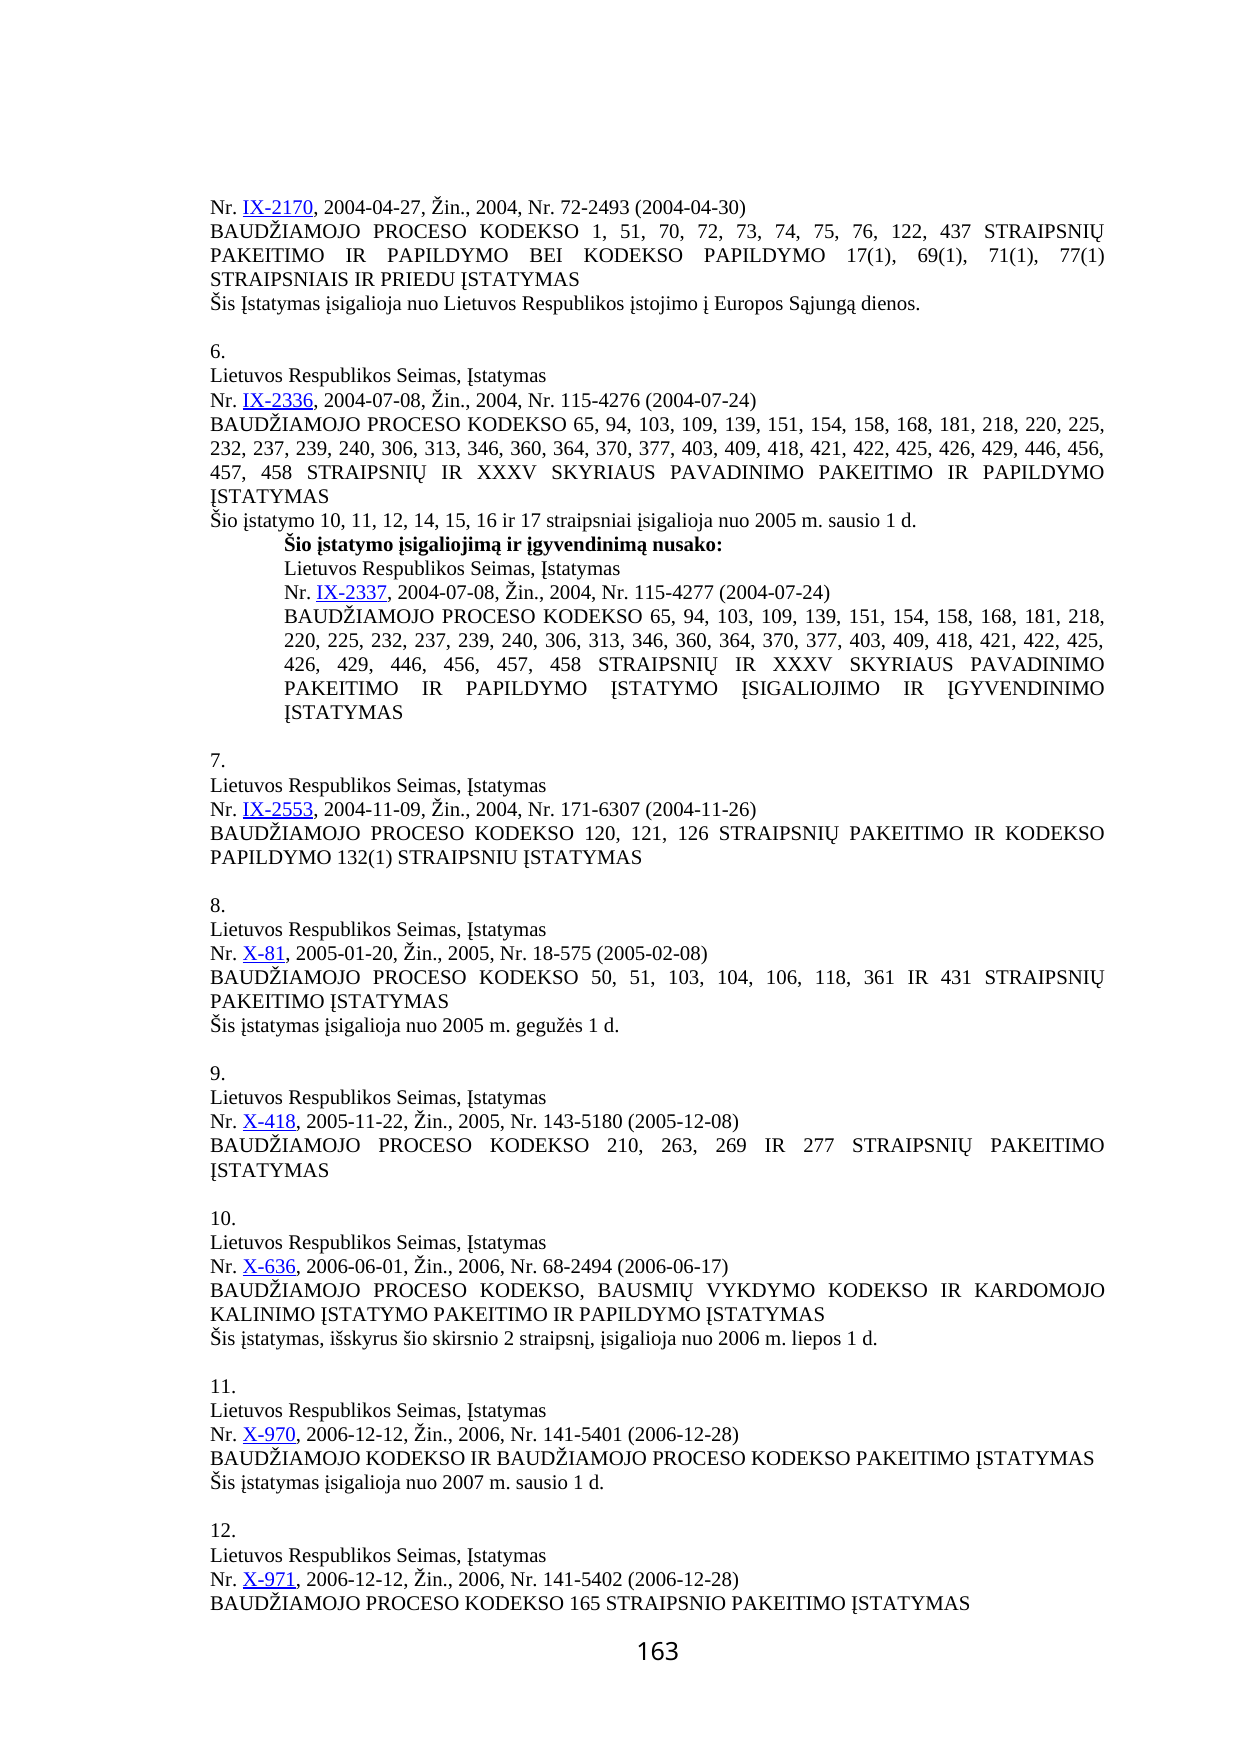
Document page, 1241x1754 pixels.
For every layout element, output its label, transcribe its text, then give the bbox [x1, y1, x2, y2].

text 10. [210, 1206, 1106, 1230]
text Lietuvos Respublikos Seimas, Įstatymas [210, 1230, 1106, 1254]
text BAUDŽIAMOJO PROCESO KODEKSO 50, 51, 103, 104, 106, 118, 361 IR 431 STRAIPSNIŲ PAKEITIMO ĮSTATYMAS [210, 965, 1106, 1013]
text Lietuvos Respublikos Seimas, Įstatymas [210, 1085, 1106, 1109]
text BAUDŽIAMOJO PROCESO KODEKSO 65, 94, 103, 109, 139, 151, 154, 158, 168, 181, 218, 220, 225, 232, 237, 239, 240, 306, 313, 346, 360, 364, 370, 377, 403, 409, 418, 421, 422, 425, 426, 429, 446, 456, 457, 458 STRAIPSNIŲ IR XXXV SKYRIAUS PAVADINIMO PAKEITIMO IR PAPILDYMO ĮSTATYMO ĮSIGALIOJIMO IR ĮGYVENDINIMO ĮSTATYMAS [284, 604, 1106, 724]
text Lietuvos Respublikos Seimas, Įstatymas [210, 1542, 1106, 1567]
text Nr. IX-2336, 2004-07-08, Žin., 2004, Nr. 115-4276 (2004-07-24) [210, 387, 1106, 412]
text 8. [210, 893, 1106, 917]
text Šis Įstatymas įsigalioja nuo Lietuvos Respublikos įstojimo į Europos Sąjungą dienos. [210, 291, 1106, 315]
text 11. [210, 1374, 1106, 1398]
text 7. [210, 748, 1106, 772]
text Lietuvos Respublikos Seimas, Įstatymas [210, 772, 1106, 797]
text Šio įstatymo įsigaliojimą ir įgyvendinimą nusako: [210, 532, 1106, 556]
text Nr. X-81, 2005-01-20, Žin., 2005, Nr. 18-575 (2005-02-08) [210, 941, 1106, 965]
text BAUDŽIAMOJO PROCESO KODEKSO, BAUSMIŲ VYKDYMO KODEKSO IR KARDOMOJO KALINIMO ĮSTATYMO PAKEITIMO IR PAPILDYMO ĮSTATYMAS [210, 1278, 1106, 1326]
text Lietuvos Respublikos Seimas, Įstatymas [210, 917, 1106, 941]
text BAUDŽIAMOJO PROCESO KODEKSO 120, 121, 126 STRAIPSNIŲ PAKEITIMO IR KODEKSO PAPILDYMO 132(1) STRAIPSNIU ĮSTATYMAS [210, 821, 1106, 869]
text Lietuvos Respublikos Seimas, Įstatymas [210, 363, 1106, 387]
text Šis įstatymas įsigalioja nuo 2007 m. sausio 1 d. [210, 1470, 1106, 1494]
text BAUDŽIAMOJO PROCESO KODEKSO 1, 51, 70, 72, 73, 74, 75, 76, 122, 437 STRAIPSNIŲ PAKEITIMO IR PAPILDYMO BEI KODEKSO PAPILDYMO 17(1), 69(1), 71(1), 77(1) STRAIPSNIAIS IR PRIEDU ĮSTATYMAS [210, 219, 1106, 291]
text Šis įstatymas, išskyrus šio skirsnio 2 straipsnį, įsigalioja nuo 2006 m. liepos 1 d. [210, 1326, 1106, 1350]
text BAUDŽIAMOJO KODEKSO IR BAUDŽIAMOJO PROCESO KODEKSO PAKEITIMO ĮSTATYMAS [210, 1446, 1106, 1470]
text Nr. X-970, 2006-12-12, Žin., 2006, Nr. 141-5401 (2006-12-28) [210, 1422, 1106, 1446]
text Nr. IX-2170, 2004-04-27, Žin., 2004, Nr. 72-2493 (2004-04-30) [210, 195, 1106, 219]
text Nr. X-636, 2006-06-01, Žin., 2006, Nr. 68-2494 (2006-06-17) [210, 1254, 1106, 1278]
text Lietuvos Respublikos Seimas, Įstatymas [210, 556, 1106, 580]
text Šis įstatymas įsigalioja nuo 2005 m. gegužės 1 d. [210, 1013, 1106, 1037]
text BAUDŽIAMOJO PROCESO KODEKSO 65, 94, 103, 109, 139, 151, 154, 158, 168, 181, 218, 220, 225, 232, 237, 239, 240, 306, 313, 346, 360, 364, 370, 377, 403, 409, 418, 421, 422, 425, 426, 429, 446, 456, 457, 458 STRAIPSNIŲ IR XXXV SKYRIAUS PAVADINIMO PAKEITIMO IR PAPILDYMO ĮSTATYMAS [210, 412, 1106, 508]
text 9. [210, 1061, 1106, 1085]
text Nr. X-971, 2006-12-12, Žin., 2006, Nr. 141-5402 (2006-12-28) [210, 1567, 1106, 1591]
text Šio įstatymo 10, 11, 12, 14, 15, 16 ir 17 straipsniai įsigalioja nuo 2005 m. sausio 1 d. [210, 508, 1106, 532]
text Nr. X-418, 2005-11-22, Žin., 2005, Nr. 143-5180 (2005-12-08) [210, 1109, 1106, 1133]
text Nr. IX-2553, 2004-11-09, Žin., 2004, Nr. 171-6307 (2004-11-26) [210, 797, 1106, 821]
text 12. [210, 1518, 1106, 1542]
text Nr. IX-2337, 2004-07-08, Žin., 2004, Nr. 115-4277 (2004-07-24) [210, 580, 1106, 604]
text BAUDŽIAMOJO PROCESO KODEKSO 165 STRAIPSNIO PAKEITIMO ĮSTATYMAS [210, 1591, 1106, 1615]
text Lietuvos Respublikos Seimas, Įstatymas [210, 1398, 1106, 1422]
text 6. [210, 339, 1106, 363]
text BAUDŽIAMOJO PROCESO KODEKSO 210, 263, 269 IR 277 STRAIPSNIŲ PAKEITIMO ĮSTATYMAS [210, 1133, 1106, 1182]
